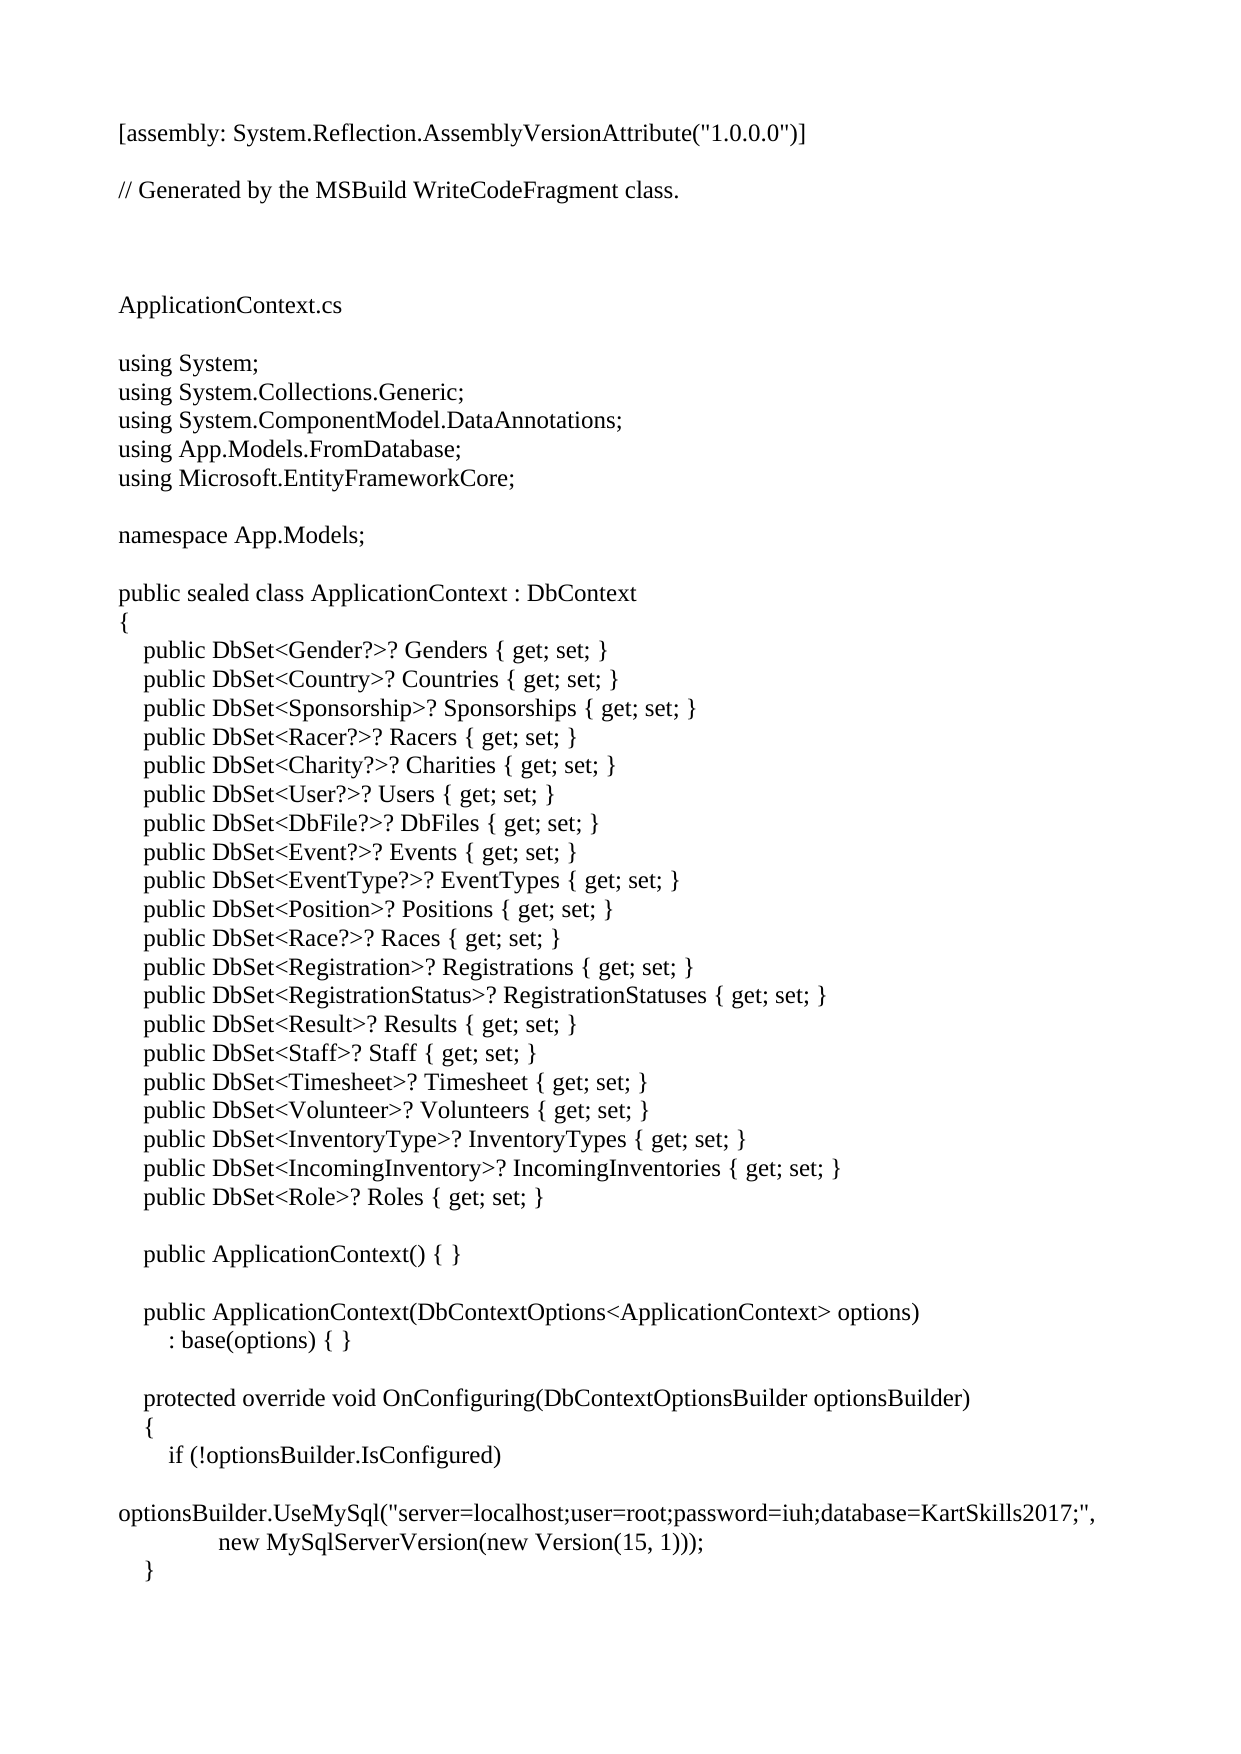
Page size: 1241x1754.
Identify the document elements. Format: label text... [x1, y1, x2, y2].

subtitle using System; using System.Collections.Generic; using System.ComponentModel.DataAnnotations; using App.Models.FromDatabase; using Microsoft.EntityFrameworkCore; namespace App.Models; public sealed class ApplicationContext : DbContext { public DbSet<Gender?>? Genders { get; set; } public DbSet<Country>? Countries { get; set; } public DbSet<Sponsorship>? Sponsorships { get; set; } public DbSet<Racer?>? Racers { get; set; } public DbSet<Charity?>? Charities { get; set; } public DbSet<User?>? Users { get; set; } public DbSet<DbFile?>? DbFiles { get; set; } public DbSet<Event?>? Events { get; set; } public DbSet<EventType?>? EventTypes { get; set; } public DbSet<Position>? Positions { get; set; } public DbSet<Race?>? Races { get; set; } public DbSet<Registration>? Registrations { get; set; } public DbSet<RegistrationStatus>? RegistrationStatuses { get; set; } public DbSet<Result>? Results { get; set; } public DbSet<Staff>? Staff { get; set; } public DbSet<Timesheet>? Timesheet { get; set; } public DbSet<Volunteer>? Volunteers { get; set; } public DbSet<InventoryType>? InventoryTypes { get; set; } public DbSet<IncomingInventory>? IncomingInventories { get; set; } public DbSet<Role>? Roles { get; set; } public ApplicationContext() { } public ApplicationContext(DbContextOptions<ApplicationContext> options) : base(options) { } protected override void OnConfiguring(DbContextOptionsBuilder optionsBuilder) { if (!optionsBuilder.IsConfigured) optionsBuilder.UseMySql("server=localhost;user=root;password=iuh;database=KartSkills2017;", new MySqlServerVersion(new Version(15, 1))); } [118, 348, 1122, 1613]
subtitle ApplicationContext.cs [118, 291, 1122, 348]
subtitle [assembly: System.Reflection.AssemblyVersionAttribute("1.0.0.0")] // Generated by the MSBuild WriteCodeFragment class. [118, 118, 1122, 291]
